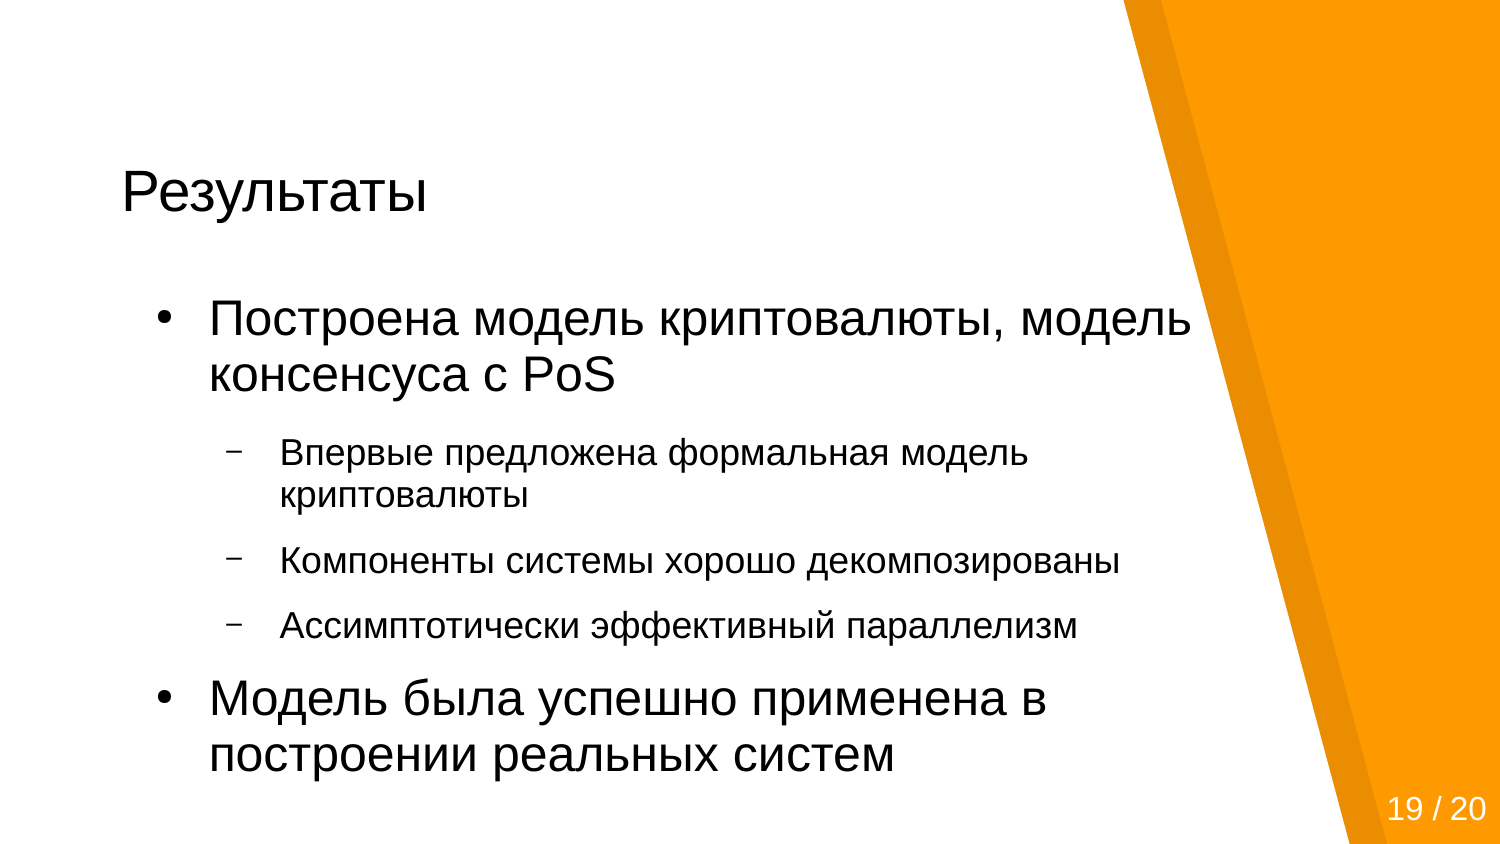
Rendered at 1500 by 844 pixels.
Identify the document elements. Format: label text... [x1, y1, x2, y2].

list Построена модель криптовалюты, модель консенсуса с PoS Впервые предложена формальная модель криптовалюты Компоненты системы хорошо декомпозированы Ассимптотически эффективный параллелизм Модель была успешно применена в построении реальных систем [137, 290, 1217, 820]
title Результаты [121, 125, 1087, 256]
